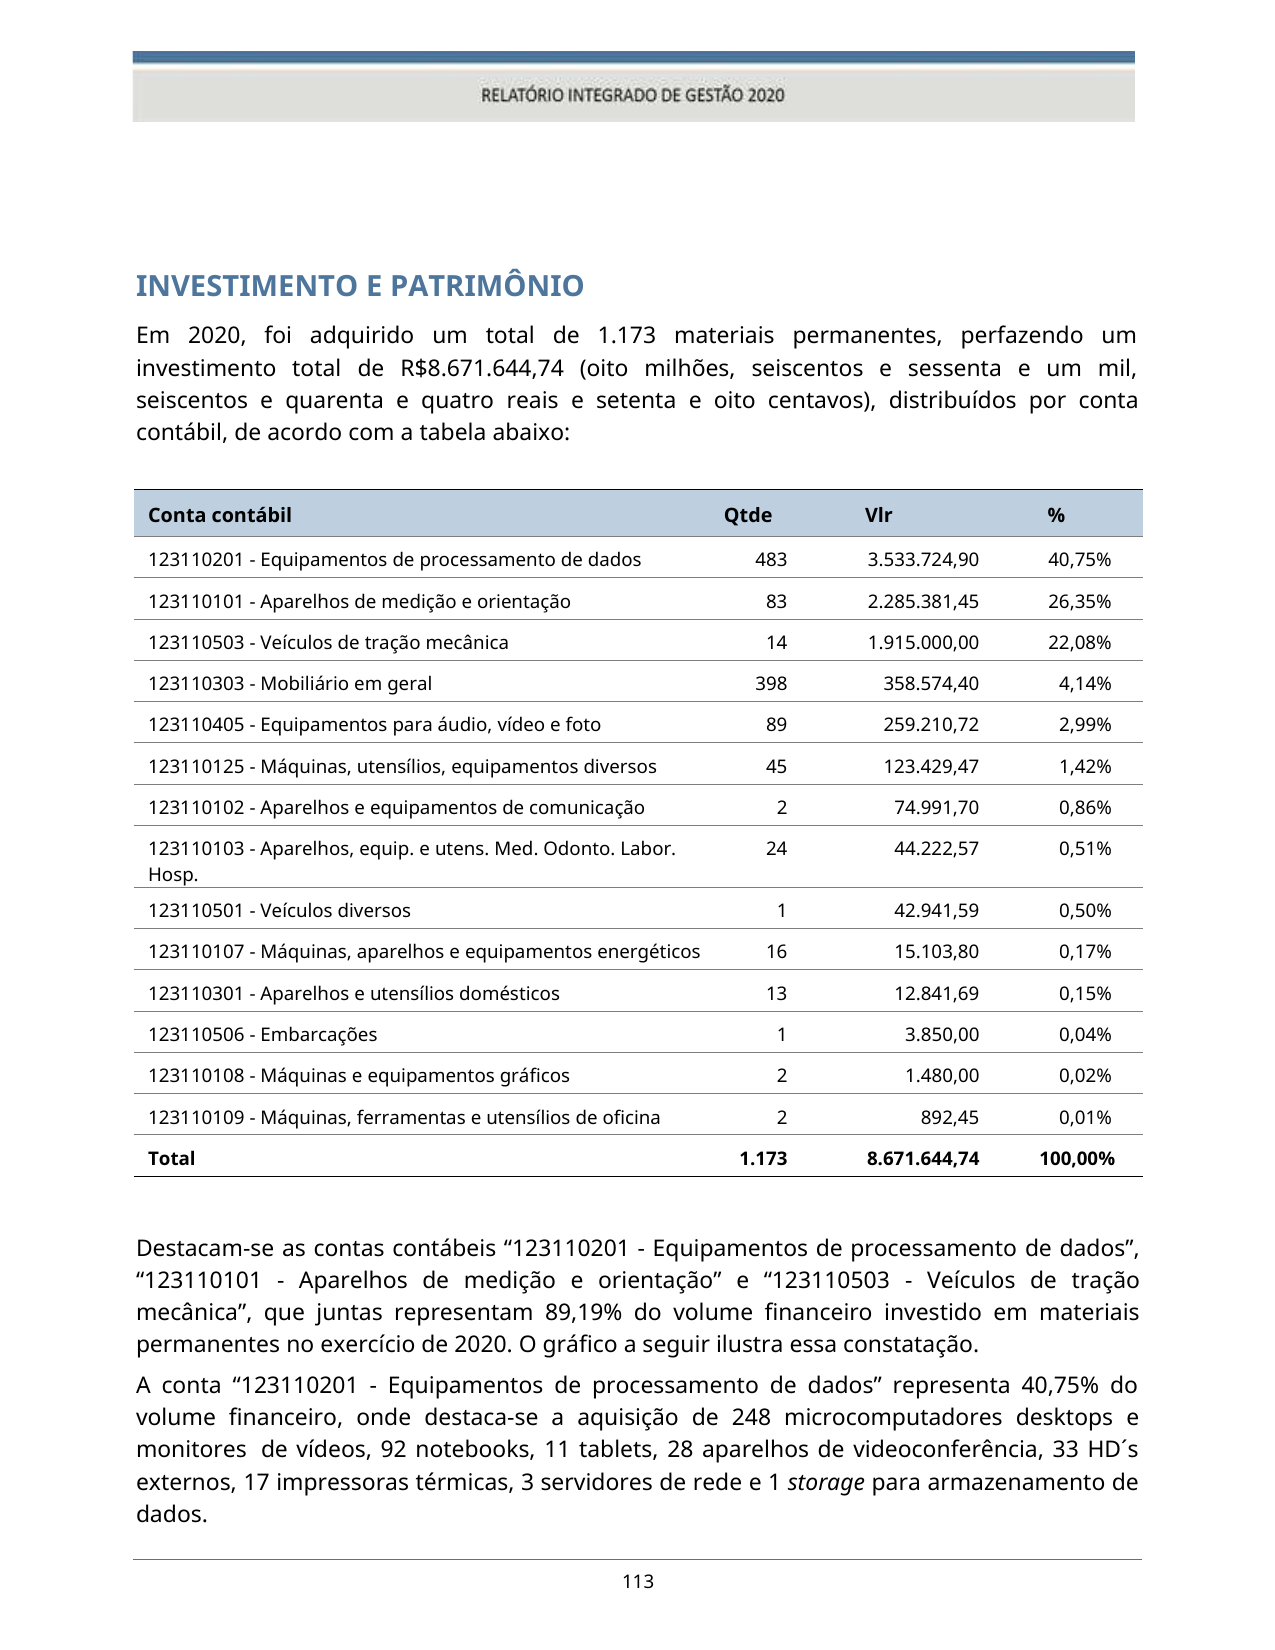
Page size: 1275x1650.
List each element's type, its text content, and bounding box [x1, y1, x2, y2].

table_cell 2.285.381,45 [826, 578, 1009, 618]
table_cell 2 [706, 1053, 826, 1093]
table_cell 3.533.724,90 [826, 537, 1009, 577]
table_cell 123110107 - Máquinas, aparelhos e equipamentos energéticos [134, 929, 706, 969]
table_cell 123110102 - Aparelhos e equipamentos de comunicação [134, 785, 706, 825]
table_cell 0,02% [1009, 1053, 1143, 1093]
table_cell 13 [706, 970, 826, 1011]
table_header Vlr [826, 490, 1009, 536]
table_cell Total [134, 1135, 706, 1176]
table_cell 3.850,00 [826, 1012, 1009, 1052]
table_cell 0,01% [1009, 1094, 1143, 1134]
table_cell 1 [706, 1012, 826, 1052]
table_cell 0,86% [1009, 785, 1143, 825]
text Destacam-se as contas contábeis “123110201 - Equipamentos de processamento de dados”, “123110101 - Aparelhos de medição e orientação” e “123110503 - Veículos de tração mecânica”, que juntas representam 89,19% do volume financeiro investido em materiais permanentes no exercício de 2020. O gráfico a seguir ilustra essa constatação. [136, 1232, 1140, 1359]
table_cell 123110501 - Veículos diversos [134, 888, 706, 928]
table_cell 123110108 - Máquinas e equipamentos gráficos [134, 1053, 706, 1093]
table_cell 0,04% [1009, 1012, 1143, 1052]
table_cell 1 [706, 888, 826, 928]
table_cell 123110506 - Embarcações [134, 1012, 706, 1052]
table_cell 22,08% [1009, 620, 1143, 660]
table_cell 358.574,40 [826, 661, 1009, 701]
table_cell 0,17% [1009, 929, 1143, 969]
table_cell 89 [706, 702, 826, 742]
table_cell 8.671.644,74 [826, 1135, 1009, 1176]
table_cell 123110125 - Máquinas, utensílios, equipamentos diversos [134, 743, 706, 783]
table_cell 123110201 - Equipamentos de processamento de dados [134, 537, 706, 577]
table_cell 2 [706, 1094, 826, 1134]
table_cell 123.429,47 [826, 743, 1009, 783]
table_cell 0,15% [1009, 970, 1143, 1011]
table_cell 398 [706, 661, 826, 701]
subtitle INVESTIMENTO E PATRIMÔNIO [136, 266, 1202, 305]
table_cell 42.941,59 [826, 888, 1009, 928]
table_cell 1,42% [1009, 743, 1143, 783]
table_cell 0,50% [1009, 888, 1143, 928]
table_cell 83 [706, 578, 826, 618]
table_cell 123110405 - Equipamentos para áudio, vídeo e foto [134, 702, 706, 742]
table_cell 74.991,70 [826, 785, 1009, 825]
text A conta “123110201 - Equipamentos de processamento de dados” representa 40,75% do volume financeiro, onde destaca-se a aquisição de 248 microcomputadores desktops e monitores de vídeos, 92 notebooks, 11 tablets, 28 aparelhos de videoconferência, 33 HD´s externos, 17 impressoras térmicas, 3 servidores de rede e 1 storage para armazenamento de dados. [136, 1369, 1139, 1529]
table_cell 123110101 - Aparelhos de medição e orientação [134, 578, 706, 618]
table_cell 1.173 [706, 1135, 826, 1176]
table_cell 100,00% [1009, 1135, 1143, 1176]
table_cell 45 [706, 743, 826, 783]
table_cell 15.103,80 [826, 929, 1009, 969]
table_header % [1009, 490, 1143, 536]
table_header Qtde [706, 490, 826, 536]
table_cell 1.480,00 [826, 1053, 1009, 1093]
table_cell 24 [706, 826, 826, 887]
table_cell 2 [706, 785, 826, 825]
table_cell 40,75% [1009, 537, 1143, 577]
table_cell 12.841,69 [826, 970, 1009, 1011]
table_cell 16 [706, 929, 826, 969]
table_cell 123110503 - Veículos de tração mecânica [134, 620, 706, 660]
table_cell 123110303 - Mobiliário em geral [134, 661, 706, 701]
table_cell 483 [706, 537, 826, 577]
table_cell 123110103 - Aparelhos, equip. e utens. Med. Odonto. Labor. Hosp. [134, 826, 706, 887]
table_cell 123110301 - Aparelhos e utensílios domésticos [134, 970, 706, 1011]
table_cell 4,14% [1009, 661, 1143, 701]
table_cell 2,99% [1009, 702, 1143, 742]
table_cell 123110109 - Máquinas, ferramentas e utensílios de oficina [134, 1094, 706, 1134]
table_cell 26,35% [1009, 578, 1143, 618]
table_cell 14 [706, 620, 826, 660]
table_cell 892,45 [826, 1094, 1009, 1134]
table_cell 44.222,57 [826, 826, 1009, 887]
table_cell 259.210,72 [826, 702, 1009, 742]
text Em 2020, foi adquirido um total de 1.173 materiais permanentes, perfazendo um investimento total de R$8.671.644,74 (oito milhões, seiscentos e sessenta e um mil, seiscentos e quarenta e quatro reais e setenta e oito centavos), distribuídos por conta contábil, de acordo com a tabela abaixo: [136, 319, 1138, 447]
table_cell 0,51% [1009, 826, 1143, 887]
table_cell 1.915.000,00 [826, 620, 1009, 660]
table_header Conta contábil [134, 490, 706, 536]
